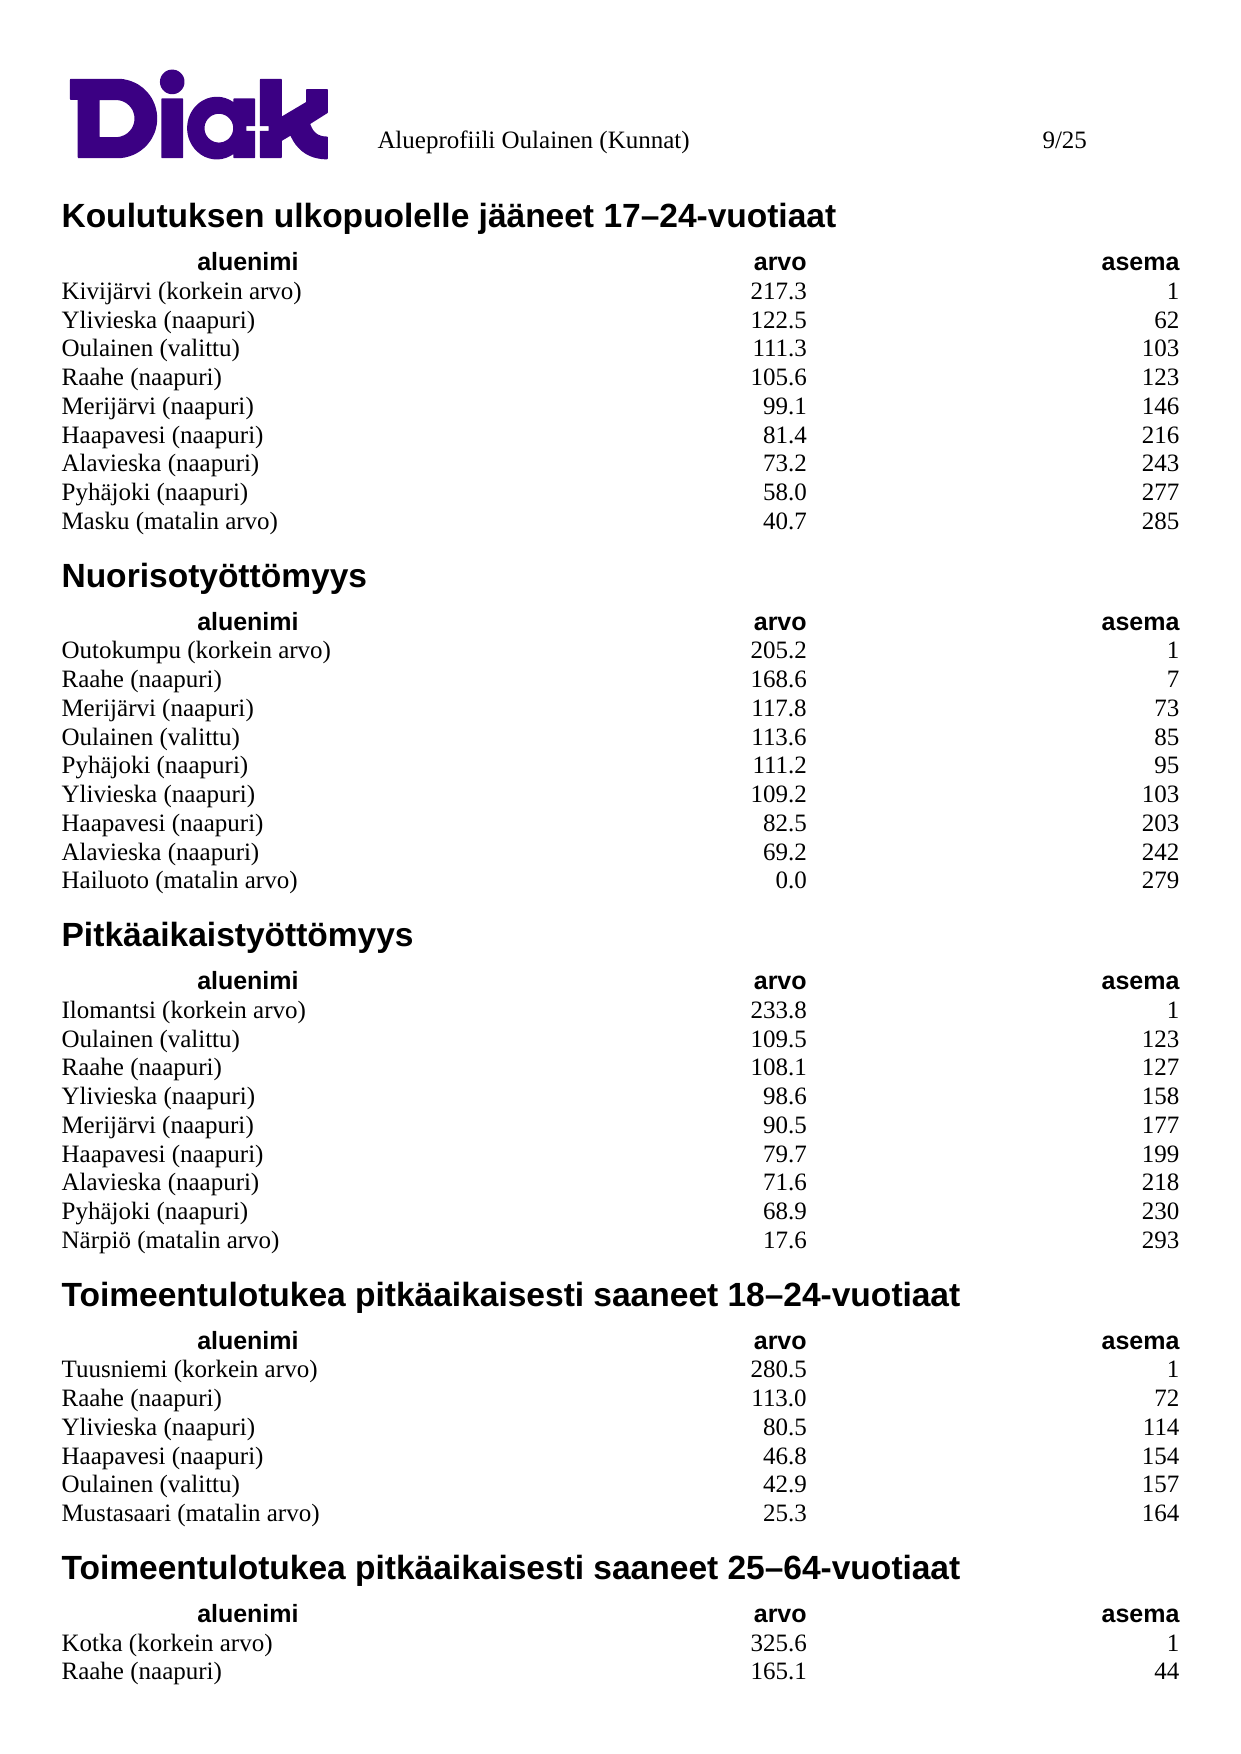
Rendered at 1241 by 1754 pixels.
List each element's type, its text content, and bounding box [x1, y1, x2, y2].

table_header asema [806, 247, 1179, 276]
table_cell 103 [806, 779, 1179, 808]
table_cell Tuusniemi (korkein arvo) [61, 1355, 434, 1383]
subtitle Toimeentulotukea pitkäaikaisesti saaneet 18–24-vuotiaat [61, 1274, 1179, 1313]
table_cell 218 [806, 1168, 1179, 1196]
table_cell Kivijärvi (korkein arvo) [61, 276, 434, 305]
table_cell Alavieska (naapuri) [61, 449, 434, 477]
table_cell 205.2 [434, 636, 806, 664]
table_cell Oulainen (valittu) [61, 722, 434, 751]
subtitle Koulutuksen ulkopuolelle jääneet 17–24-vuotiaat [61, 196, 1179, 235]
table_cell 103 [806, 334, 1179, 362]
table_cell Pyhäjoki (naapuri) [61, 477, 434, 506]
table_cell 58.0 [434, 477, 806, 506]
table_cell 1 [806, 276, 1179, 305]
table_cell 233.8 [434, 995, 806, 1024]
table_cell 82.5 [434, 808, 806, 837]
table_cell 177 [806, 1110, 1179, 1139]
table_cell Oulainen (valittu) [61, 334, 434, 362]
subtitle Toimeentulotukea pitkäaikaisesti saaneet 25–64-vuotiaat [61, 1548, 1179, 1586]
table_cell 62 [806, 305, 1179, 333]
table_cell Haapavesi (naapuri) [61, 1441, 434, 1469]
table_cell Ylivieska (naapuri) [61, 305, 434, 333]
table_cell Ylivieska (naapuri) [61, 1412, 434, 1441]
table_cell 117.8 [434, 693, 806, 722]
table_cell 0.0 [434, 866, 806, 894]
table_cell 95 [806, 751, 1179, 779]
table_cell Raahe (naapuri) [61, 1656, 434, 1685]
table_cell 158 [806, 1081, 1179, 1110]
table_cell Hailuoto (matalin arvo) [61, 866, 434, 894]
table_cell 111.2 [434, 751, 806, 779]
table_cell 80.5 [434, 1412, 806, 1441]
table_cell 293 [806, 1225, 1179, 1254]
table_header aluenimi [61, 966, 434, 995]
table_cell 216 [806, 420, 1179, 448]
table_cell 243 [806, 449, 1179, 477]
table_cell 109.2 [434, 779, 806, 808]
table_cell Raahe (naapuri) [61, 362, 434, 391]
table_cell Merijärvi (naapuri) [61, 693, 434, 722]
table_cell 285 [806, 506, 1179, 535]
table_cell 79.7 [434, 1139, 806, 1167]
table_cell Ilomantsi (korkein arvo) [61, 995, 434, 1024]
table_cell 203 [806, 808, 1179, 837]
table_cell Ylivieska (naapuri) [61, 1081, 434, 1110]
table_cell 199 [806, 1139, 1179, 1167]
table_header arvo [434, 966, 806, 995]
table_header asema [806, 1599, 1179, 1628]
table_cell 46.8 [434, 1441, 806, 1469]
table_cell 98.6 [434, 1081, 806, 1110]
table_cell 111.3 [434, 334, 806, 362]
table_cell 217.3 [434, 276, 806, 305]
table_cell 85 [806, 722, 1179, 751]
table_cell Merijärvi (naapuri) [61, 391, 434, 420]
table_cell 109.5 [434, 1024, 806, 1052]
table_cell Pyhäjoki (naapuri) [61, 1196, 434, 1225]
table_cell 90.5 [434, 1110, 806, 1139]
table_cell 154 [806, 1441, 1179, 1469]
table_header arvo [434, 1599, 806, 1628]
table_cell 230 [806, 1196, 1179, 1225]
table_cell Alavieska (naapuri) [61, 837, 434, 866]
table_cell 68.9 [434, 1196, 806, 1225]
table_cell 17.6 [434, 1225, 806, 1254]
table_cell Haapavesi (naapuri) [61, 420, 434, 448]
table_cell 105.6 [434, 362, 806, 391]
table_cell 146 [806, 391, 1179, 420]
table_cell 164 [806, 1498, 1179, 1527]
table_cell 123 [806, 362, 1179, 391]
table_cell 73 [806, 693, 1179, 722]
table_cell Outokumpu (korkein arvo) [61, 636, 434, 664]
table_cell Masku (matalin arvo) [61, 506, 434, 535]
table_cell 1 [806, 995, 1179, 1024]
table_cell Pyhäjoki (naapuri) [61, 751, 434, 779]
table_header asema [806, 1326, 1179, 1354]
table_cell 165.1 [434, 1656, 806, 1685]
table_cell Haapavesi (naapuri) [61, 808, 434, 837]
table_cell 71.6 [434, 1168, 806, 1196]
table_cell Oulainen (valittu) [61, 1024, 434, 1052]
table_cell 42.9 [434, 1470, 806, 1498]
table_cell 242 [806, 837, 1179, 866]
table_cell 280.5 [434, 1355, 806, 1383]
table_header arvo [434, 1326, 806, 1354]
table_cell 1 [806, 1628, 1179, 1656]
table_cell Raahe (naapuri) [61, 1053, 434, 1081]
table_header aluenimi [61, 1326, 434, 1354]
table_cell Haapavesi (naapuri) [61, 1139, 434, 1167]
table_cell 73.2 [434, 449, 806, 477]
table_cell Oulainen (valittu) [61, 1470, 434, 1498]
table_cell 69.2 [434, 837, 806, 866]
table_cell Kotka (korkein arvo) [61, 1628, 434, 1656]
table_cell 277 [806, 477, 1179, 506]
table_header aluenimi [61, 247, 434, 276]
table_cell Merijärvi (naapuri) [61, 1110, 434, 1139]
table_cell 123 [806, 1024, 1179, 1052]
table_cell Raahe (naapuri) [61, 1383, 434, 1412]
table_cell 113.6 [434, 722, 806, 751]
table_header aluenimi [61, 1599, 434, 1628]
table_cell 325.6 [434, 1628, 806, 1656]
table_cell 168.6 [434, 664, 806, 693]
table_cell 108.1 [434, 1053, 806, 1081]
table_cell 122.5 [434, 305, 806, 333]
table_header asema [806, 607, 1179, 636]
table_header arvo [434, 247, 806, 276]
table_cell 127 [806, 1053, 1179, 1081]
table_cell 1 [806, 636, 1179, 664]
table_cell 7 [806, 664, 1179, 693]
table_cell 81.4 [434, 420, 806, 448]
table_header aluenimi [61, 607, 434, 636]
table_cell Närpiö (matalin arvo) [61, 1225, 434, 1254]
table_header arvo [434, 607, 806, 636]
subtitle Nuorisotyöttömyys [61, 556, 1179, 594]
table_cell 72 [806, 1383, 1179, 1412]
table_cell 44 [806, 1656, 1179, 1685]
table_cell Ylivieska (naapuri) [61, 779, 434, 808]
table_cell Raahe (naapuri) [61, 664, 434, 693]
table_cell 114 [806, 1412, 1179, 1441]
table_cell 25.3 [434, 1498, 806, 1527]
table_cell 1 [806, 1355, 1179, 1383]
table_cell 40.7 [434, 506, 806, 535]
table_header asema [806, 966, 1179, 995]
table_cell 279 [806, 866, 1179, 894]
subtitle Pitkäaikaistyöttömyys [61, 915, 1179, 954]
table_cell 157 [806, 1470, 1179, 1498]
table_cell 99.1 [434, 391, 806, 420]
table_cell 113.0 [434, 1383, 806, 1412]
table_cell Mustasaari (matalin arvo) [61, 1498, 434, 1527]
table_cell Alavieska (naapuri) [61, 1168, 434, 1196]
